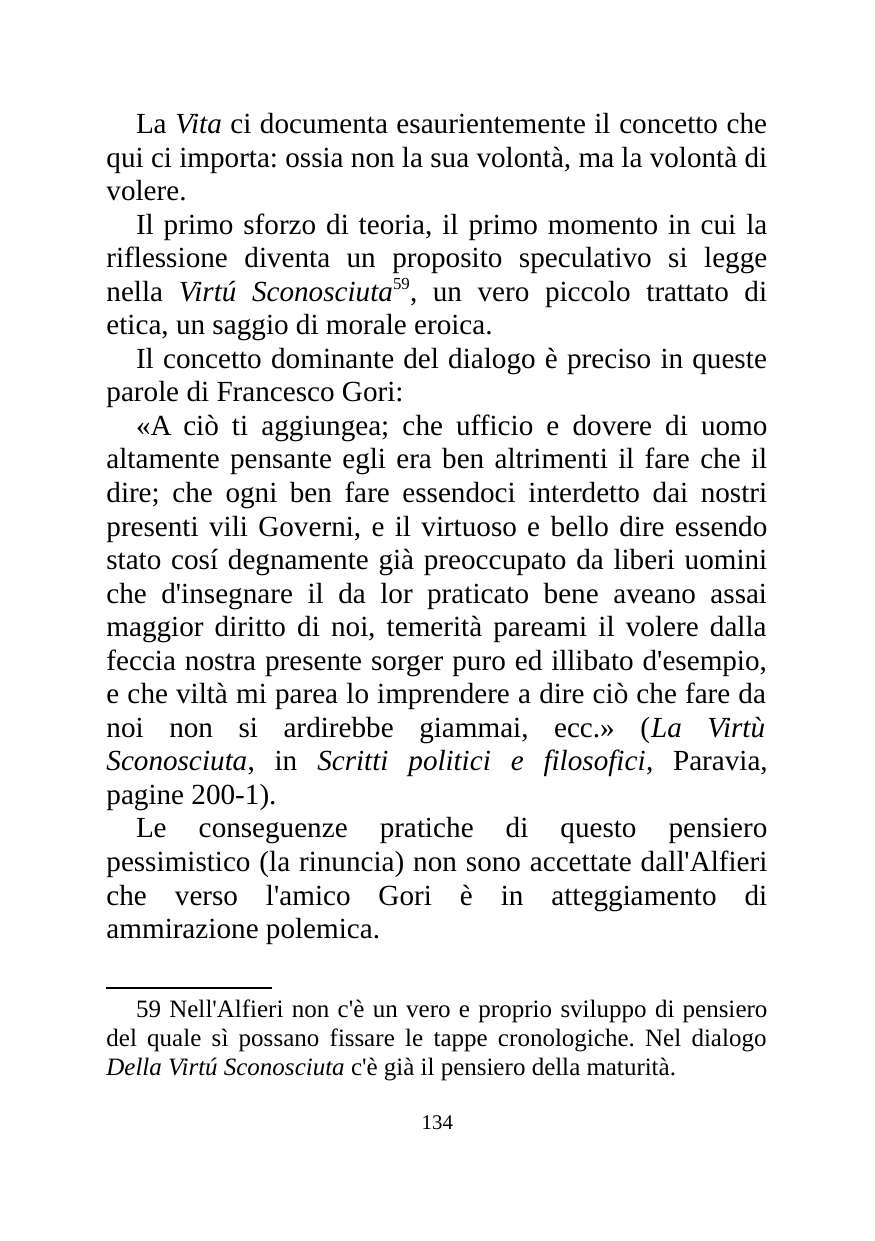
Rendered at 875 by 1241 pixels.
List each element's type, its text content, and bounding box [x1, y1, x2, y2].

text Il concetto dominante del dialogo è preciso in queste parole di Francesco Gori: [106, 341, 768, 408]
text Il primo sforzo di teoria, il primo momento in cui la riflessione diventa un proposito speculativo si legge nella Virtú Sconosciuta, un vero piccolo trattato di etica, un saggio di morale eroica. [106, 207, 768, 341]
text Nell'Alfieri non c'è un vero e proprio sviluppo di pensiero del quale sì possano fissare le tappe cronologiche. Nel dialogo Della Virtú Sconosciuta c'è già il pensiero della maturità. [106, 994, 768, 1080]
text «A ciò ti aggiungea; che ufficio e dovere di uomo altamente pensante egli era ben altrimenti il fare che il dire; che ogni ben fare essendoci interdetto dai nostri presenti vili Governi, e il virtuoso e bello dire essendo stato cosí degnamente già preoccupato da liberi uomini che d'insegnare il da lor praticato bene aveano assai maggior diritto di noi, temerità pareami il volere dalla feccia nostra presente sorger puro ed illibato d'esempio, e che viltà mi parea lo imprendere a dire ciò che fare da noi non si ardirebbe giammai, ecc.» (La Virtù Sconosciuta, in Scritti politici e filosofici, Paravia, pagine 200-1). [106, 408, 768, 811]
text La Vita ci documenta esaurientemente il concetto che qui ci importa: ossia non la sua volontà, ma la volontà di volere. [106, 106, 768, 207]
text Le conseguenze pratiche di questo pensiero pessimistico (la rinuncia) non sono accettate dall'Alfieri che verso l'amico Gori è in atteggiamento di ammirazione polemica. [106, 811, 768, 945]
